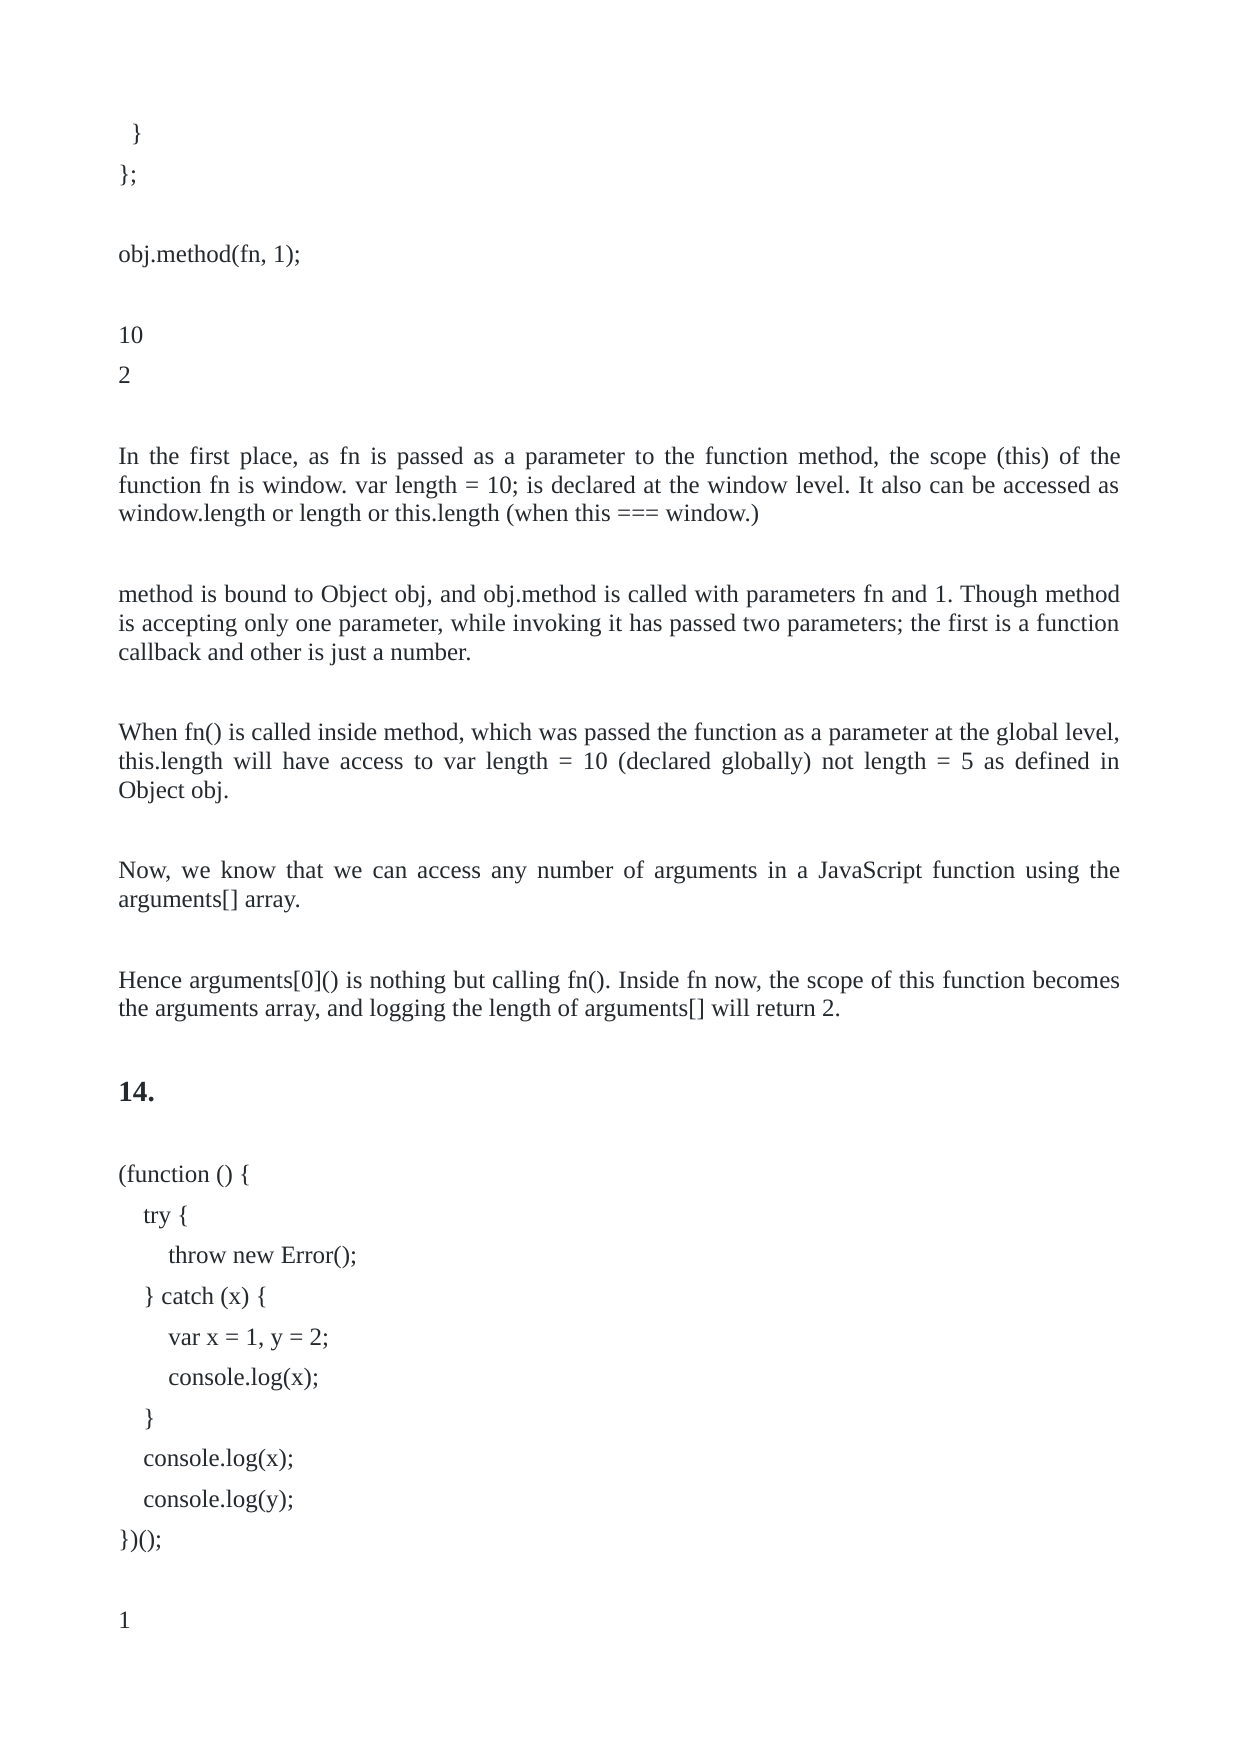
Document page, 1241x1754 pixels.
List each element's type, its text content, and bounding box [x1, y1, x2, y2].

text throw new Error(); [118, 1241, 1122, 1269]
text console.log(x); [118, 1362, 1122, 1391]
text } catch (x) { [118, 1281, 1122, 1310]
text When fn() is called inside method, which was passed the function as a parameter at the global level, this.length will have access to var length = 10 (declared globally) not length = 5 as defined in Object obj. [118, 717, 1122, 803]
text obj.method(fn, 1); [118, 239, 1122, 268]
text 14. [118, 1074, 1122, 1108]
text console.log(x); [118, 1443, 1122, 1472]
text method is bound to Object obj, and obj.method is called with parameters fn and 1. Though method is accepting only one parameter, while invoking it has passed two parameters; the first is a function callback and other is just a number. [118, 579, 1122, 665]
text In the first place, as fn is passed as a parameter to the function method, the scope (this) of the function fn is window. var length = 10; is declared at the window level. It also can be accessed as window.length or length or this.length (when this === window.) [118, 441, 1122, 527]
text 10 [118, 320, 1122, 349]
text try { [118, 1200, 1122, 1229]
text Hence arguments[0]() is nothing but calling fn(). Inside fn now, the scope of this function becomes the arguments array, and logging the length of arguments[] will return 2. [118, 965, 1122, 1022]
text (function () { [118, 1159, 1122, 1188]
text } [118, 118, 1122, 147]
text } [118, 1403, 1122, 1431]
text 1 [118, 1605, 1122, 1634]
text })(); [118, 1524, 1122, 1553]
text }; [118, 159, 1122, 187]
text console.log(y); [118, 1484, 1122, 1512]
text var x = 1, y = 2; [118, 1322, 1122, 1350]
text 2 [118, 360, 1122, 389]
text Now, we know that we can access any number of arguments in a JavaScript function using the arguments[] array. [118, 855, 1122, 913]
